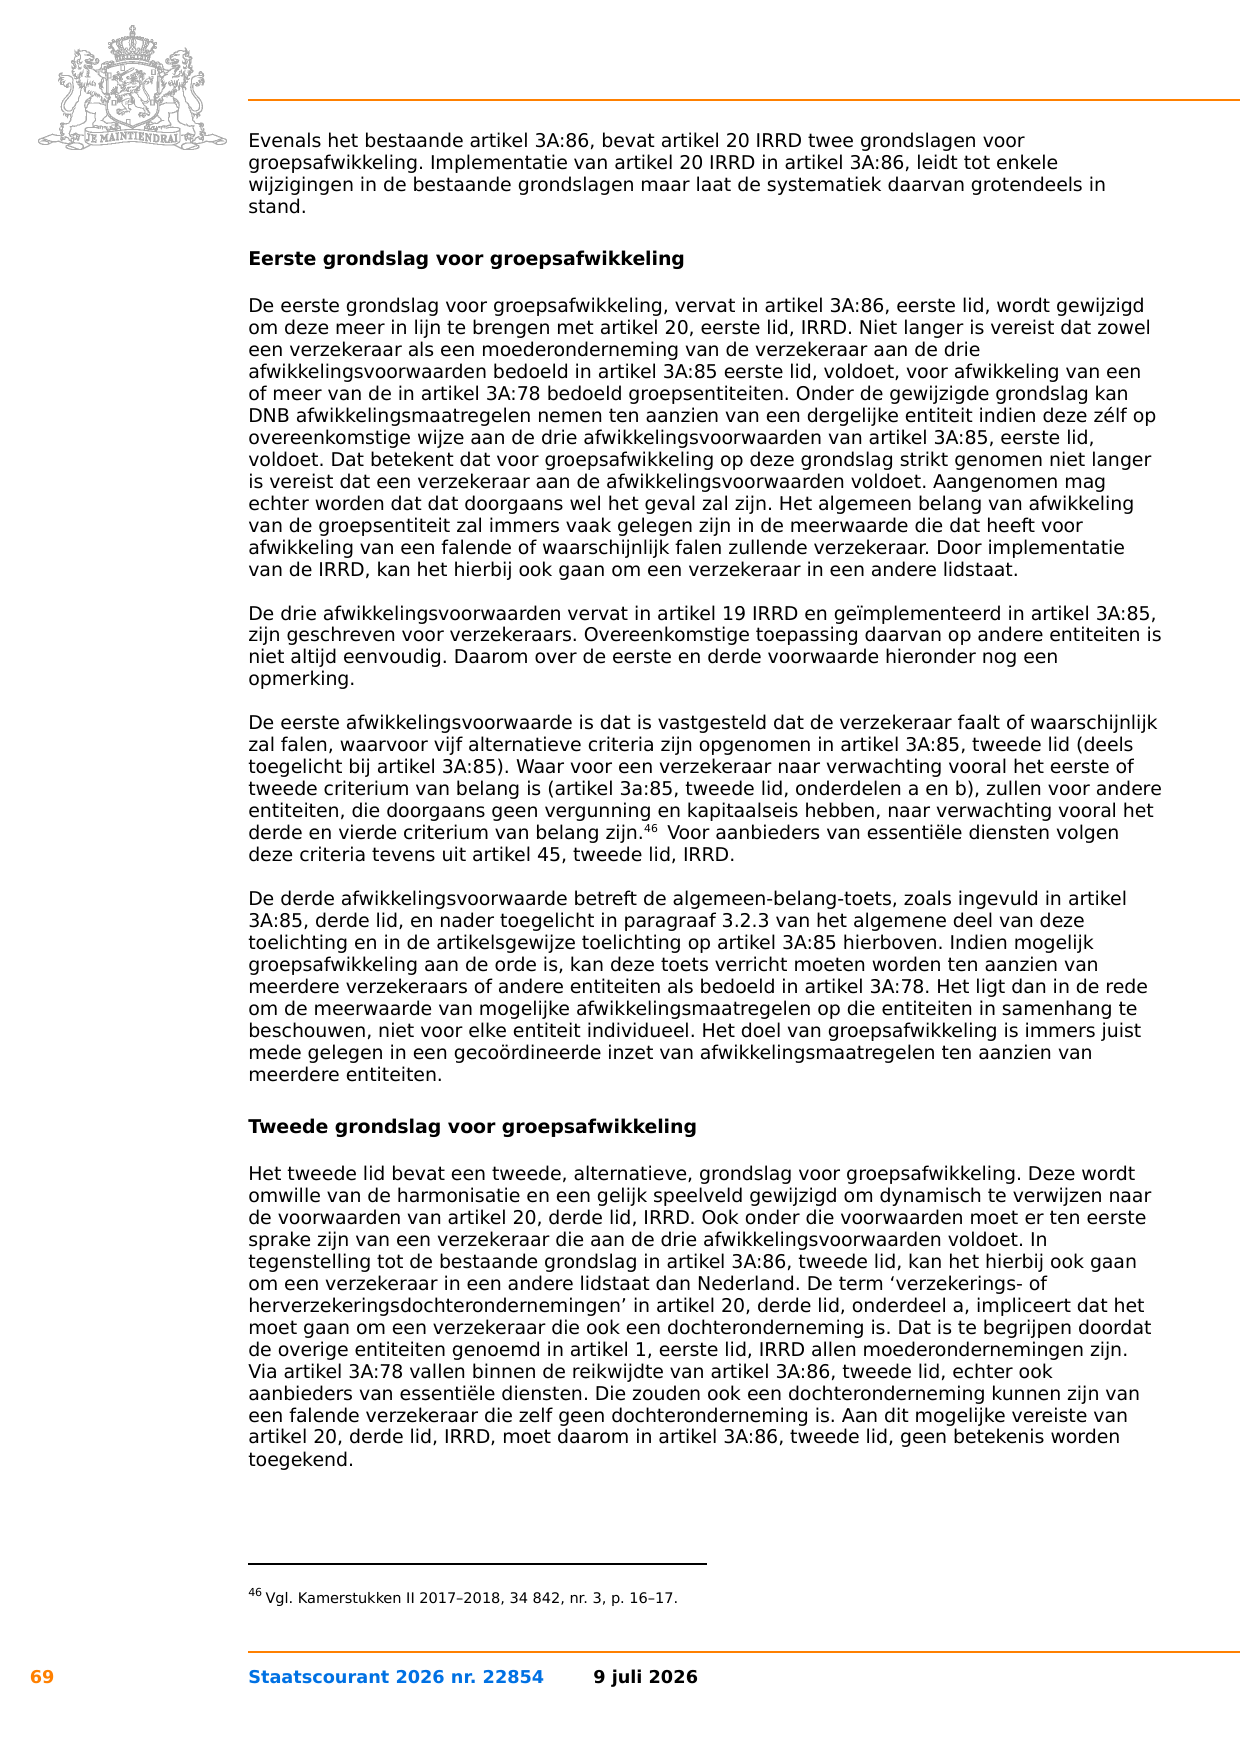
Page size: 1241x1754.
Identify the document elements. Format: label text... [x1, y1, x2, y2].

text Vgl. Kamerstukken II 2017–2018, 34 842, nr. 3, p. 16–17. [248, 1586, 1163, 1608]
subtitle Tweede grondslag voor groepsafwikkeling [248, 1116, 1163, 1138]
picture [38, 25, 227, 150]
text Evenals het bestaande artikel 3A:86, bevat artikel 20 IRRD twee grondslagen voor groepsafwikkeling. Implementatie van artikel 20 IRRD in artikel 3A:86, leidt tot enkele wijzigingen in de bestaande grondslagen maar laat de systematiek daarvan grotendeels in stand. [248, 130, 1163, 218]
text De drie afwikkelingsvoorwaarden vervat in artikel 19 IRRD en geïmplementeerd in artikel 3A:85, zijn geschreven voor verzekeraars. Overeenkomstige toepassing daarvan op andere entiteiten is niet altijd eenvoudig. Daarom over de eerste en derde voorwaarde hieronder nog een opmerking. [248, 602, 1163, 690]
text De derde afwikkelingsvoorwaarde betreft de algemeen-belang-toets, zoals ingevuld in artikel 3A:85, derde lid, en nader toegelicht in paragraaf 3.2.3 van het algemene deel van deze toelichting en in de artikelsgewijze toelichting op artikel 3A:85 hierboven. Indien mogelijk groepsafwikkeling aan de orde is, kan deze toets verricht moeten worden ten aanzien van meerdere verzekeraars of andere entiteiten als bedoeld in artikel 3A:78. Het ligt dan in de rede om de meerwaarde van mogelijke afwikkelingsmaatregelen op die entiteiten in samenhang te beschouwen, niet voor elke entiteit individueel. Het doel van groepsafwikkeling is immers juist mede gelegen in een gecoördineerde inzet van afwikkelingsmaatregelen ten aanzien van meerdere entiteiten. [248, 888, 1163, 1086]
text De eerste grondslag voor groepsafwikkeling, vervat in artikel 3A:86, eerste lid, wordt gewijzigd om deze meer in lijn te brengen met artikel 20, eerste lid, IRRD. Niet langer is vereist dat zowel een verzekeraar als een moederonderneming van de verzekeraar aan de drie afwikkelingsvoorwaarden bedoeld in artikel 3A:85 eerste lid, voldoet, voor afwikkeling van een of meer van de in artikel 3A:78 bedoeld groepsentiteiten. Onder de gewijzigde grondslag kan DNB afwikkelingsmaatregelen nemen ten aanzien van een dergelijke entiteit indien deze zélf op overeenkomstige wijze aan de drie afwikkelingsvoorwaarden van artikel 3A:85, eerste lid, voldoet. Dat betekent dat voor groepsafwikkeling op deze grondslag strikt genomen niet langer is vereist dat een verzekeraar aan de afwikkelingsvoorwaarden voldoet. Aangenomen mag echter worden dat dat doorgaans wel het geval zal zijn. Het algemeen belang van afwikkeling van de groepsentiteit zal immers vaak gelegen zijn in de meerwaarde die dat heeft voor afwikkeling van een falende of waarschijnlijk falen zullende verzekeraar. Door implementatie van de IRRD, kan het hierbij ook gaan om een verzekeraar in een andere lidstaat. [248, 295, 1163, 581]
text Het tweede lid bevat een tweede, alternatieve, grondslag voor groepsafwikkeling. Deze wordt omwille van de harmonisatie en een gelijk speelveld gewijzigd om dynamisch te verwijzen naar de voorwaarden van artikel 20, derde lid, IRRD. Ook onder die voorwaarden moet er ten eerste sprake zijn van een verzekeraar die aan de drie afwikkelingsvoorwaarden voldoet. In tegenstelling tot de bestaande grondslag in artikel 3A:86, tweede lid, kan het hierbij ook gaan om een verzekeraar in een andere lidstaat dan Nederland. De term ‘verzekerings- of herverzekeringsdochterondernemingen’ in artikel 20, derde lid, onderdeel a, impliceert dat het moet gaan om een verzekeraar die ook een dochteronderneming is. Dat is te begrijpen doordat de overige entiteiten genoemd in artikel 1, eerste lid, IRRD allen moederondernemingen zijn. Via artikel 3A:78 vallen binnen de reikwijdte van artikel 3A:86, tweede lid, echter ook aanbieders van essentiële diensten. Die zouden ook een dochteronderneming kunnen zijn van een falende verzekeraar die zelf geen dochteronderneming is. Aan dit mogelijke vereiste van artikel 20, derde lid, IRRD, moet daarom in artikel 3A:86, tweede lid, geen betekenis worden toegekend. [248, 1163, 1163, 1470]
text De eerste afwikkelingsvoorwaarde is dat is vastgesteld dat de verzekeraar faalt of waarschijnlijk zal falen, waarvoor vijf alternatieve criteria zijn opgenomen in artikel 3A:85, tweede lid (deels toegelicht bij artikel 3A:85). Waar voor een verzekeraar naar verwachting vooral het eerste of tweede criterium van belang is (artikel 3a:85, tweede lid, onderdelen a en b), zullen voor andere entiteiten, die doorgaans geen vergunning en kapitaalseis hebben, naar verwachting vooral het derde en vierde criterium van belang zijn. Voor aanbieders van essentiële diensten volgen deze criteria tevens uit artikel 45, tweede lid, IRRD. [248, 712, 1163, 866]
subtitle Eerste grondslag voor groepsafwikkeling [248, 248, 1163, 270]
